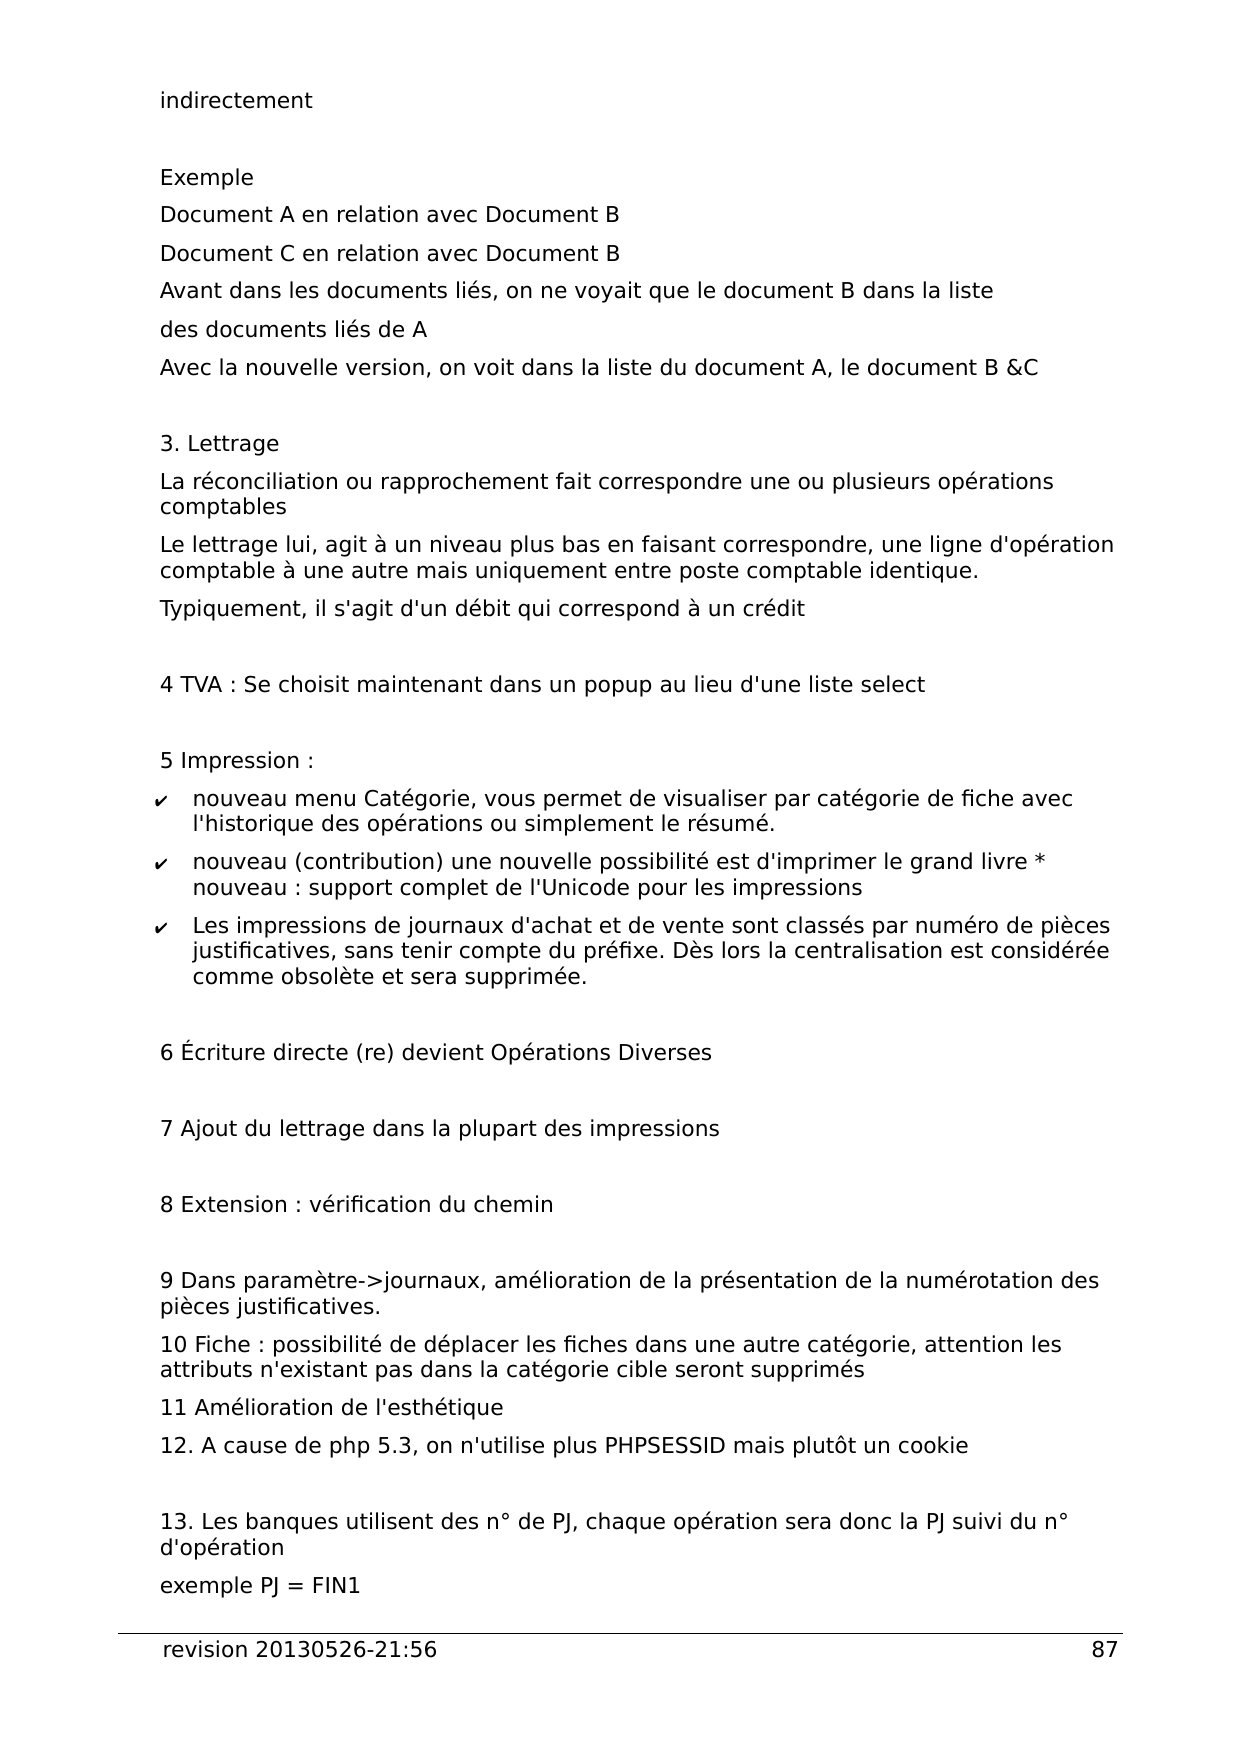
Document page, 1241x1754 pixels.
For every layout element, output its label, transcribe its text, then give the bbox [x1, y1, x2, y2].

text 8 Extension : vérification du chemin [159, 1192, 1123, 1218]
text 12. A cause de php 5.3, on n'utilise plus PHPSESSID mais plutôt un cookie [159, 1433, 1123, 1459]
list nouveau menu Catégorie, vous permet de visualiser par catégorie de fiche avec l'historique des opérations ou simplement le résumé. [155, 786, 1123, 837]
list Les impressions de journaux d'achat et de vente sont classés par numéro de pièces justificatives, sans tenir compte du préfixe. Dès lors la centralisation est considérée comme obsolète et sera supprimée. [155, 913, 1123, 989]
text 3. Lettrage [159, 431, 1123, 456]
text Avant dans les documents liés, on ne voyait que le document B dans la liste [159, 279, 1123, 304]
text 5 Impression : [159, 748, 1123, 773]
text Exemple [159, 164, 1123, 190]
text 10 Fiche : possibilité de déplacer les fiches dans une autre catégorie, attention les attributs n'existant pas dans la catégorie cible seront supprimés [159, 1332, 1123, 1383]
text des documents liés de A [159, 317, 1123, 342]
text Document C en relation avec Document B [159, 241, 1123, 266]
text 4 TVA : Se choisit maintenant dans un popup au lieu d'une liste select [159, 672, 1123, 697]
text 13. Les banques utilisent des n° de PJ, chaque opération sera donc la PJ suivi du n° d'opération [159, 1509, 1123, 1560]
text exemple PJ = FIN1 [159, 1573, 1123, 1598]
text La réconciliation ou rapprochement fait correspondre une ou plusieurs opérations comptables [159, 469, 1123, 520]
text 6 Écriture directe (re) devient Opérations Diverses [159, 1040, 1123, 1066]
text indirectement [159, 88, 1123, 114]
text Avec la nouvelle version, on voit dans la liste du document A, le document B &C [159, 355, 1123, 380]
text 7 Ajout du lettrage dans la plupart des impressions [159, 1116, 1123, 1142]
list nouveau (contribution) une nouvelle possibilité est d'imprimer le grand livre * nouveau : support complet de l'Unicode pour les impressions [155, 849, 1123, 901]
text Le lettrage lui, agit à un niveau plus bas en faisant correspondre, une ligne d'opération comptable à une autre mais uniquement entre poste comptable identique. [159, 532, 1123, 583]
text 11 Amélioration de l'esthétique [159, 1395, 1123, 1421]
text Document A en relation avec Document B [159, 203, 1123, 228]
text 9 Dans paramètre->journaux, amélioration de la présentation de la numérotation des pièces justificatives. [159, 1268, 1123, 1319]
text Typiquement, il s'agit d'un débit qui correspond à un crédit [159, 596, 1123, 621]
